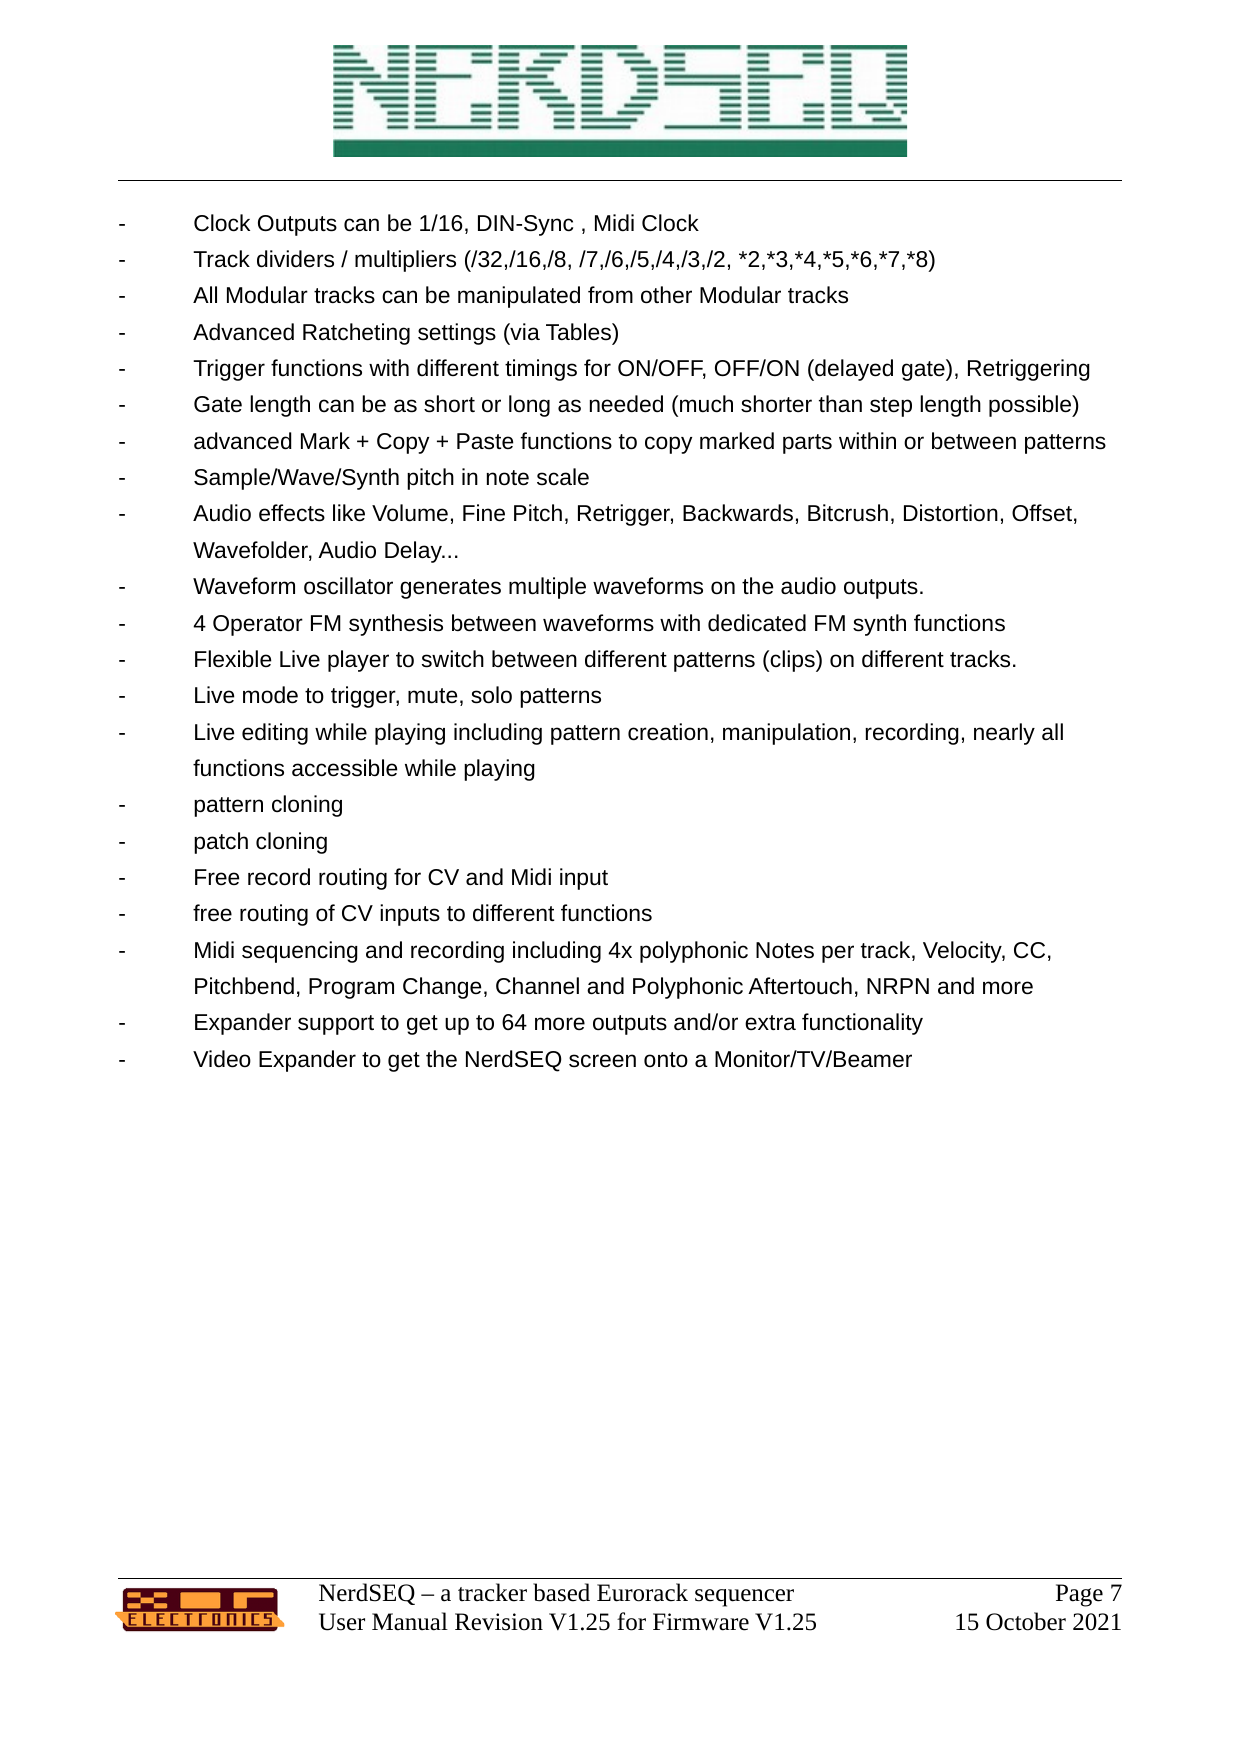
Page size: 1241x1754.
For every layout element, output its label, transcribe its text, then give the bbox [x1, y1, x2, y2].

text - Expander support to get up to 64 more outputs and/or extra functionality [118, 1009, 1122, 1036]
text - Live editing while playing including pattern creation, manipulation, recording, nearly all functions accessible while playing [118, 718, 1122, 781]
text - advanced Mark + Copy + Paste functions to copy marked parts within or between patterns [118, 428, 1122, 454]
text - 4 Operator FM synthesis between waveforms with dedicated FM synth functions [118, 609, 1122, 636]
text - Clock Outputs can be 1/16, DIN-Sync , Midi Clock [118, 209, 1122, 236]
text - Track dividers / multipliers (/32,/16,/8, /7,/6,/5,/4,/3,/2, *2,*3,*4,*5,*6,*7,*8) [118, 246, 1122, 272]
text - pattern cloning [118, 791, 1122, 818]
text - patch cloning [118, 828, 1122, 854]
text - Video Expander to get the NerdSEQ screen onto a Monitor/TV/Beamer [118, 1046, 1122, 1072]
text - Live mode to trigger, mute, solo patterns [118, 682, 1122, 708]
text - Midi sequencing and recording including 4x polyphonic Notes per track, Velocity, CC, Pitchbend, Program Change, Channel and Polyphonic Aftertouch, NRPN and more [118, 937, 1122, 999]
text - Waveform oscillator generates multiple waveforms on the audio outputs. [118, 573, 1122, 599]
text - Audio effects like Volume, Fine Pitch, Retrigger, Backwards, Bitcrush, Distortion, Offset, Wavefolder, Audio Delay... [118, 500, 1122, 563]
text - Advanced Ratcheting settings (via Tables) [118, 319, 1122, 345]
text - Free record routing for CV and Midi input [118, 864, 1122, 890]
text - Gate length can be as short or long as needed (much shorter than step length possible) [118, 391, 1122, 418]
text - Flexible Live player to switch between different patterns (clips) on different tracks. [118, 646, 1122, 672]
picture [333, 45, 908, 157]
text - All Modular tracks can be manipulated from other Modular tracks [118, 282, 1122, 309]
text - Sample/Wave/Synth pitch in note scale [118, 464, 1122, 490]
picture [115, 1584, 285, 1634]
text - Trigger functions with different timings for ON/OFF, OFF/ON (delayed gate), Retriggering [118, 355, 1122, 381]
text - free routing of CV inputs to different functions [118, 900, 1122, 927]
